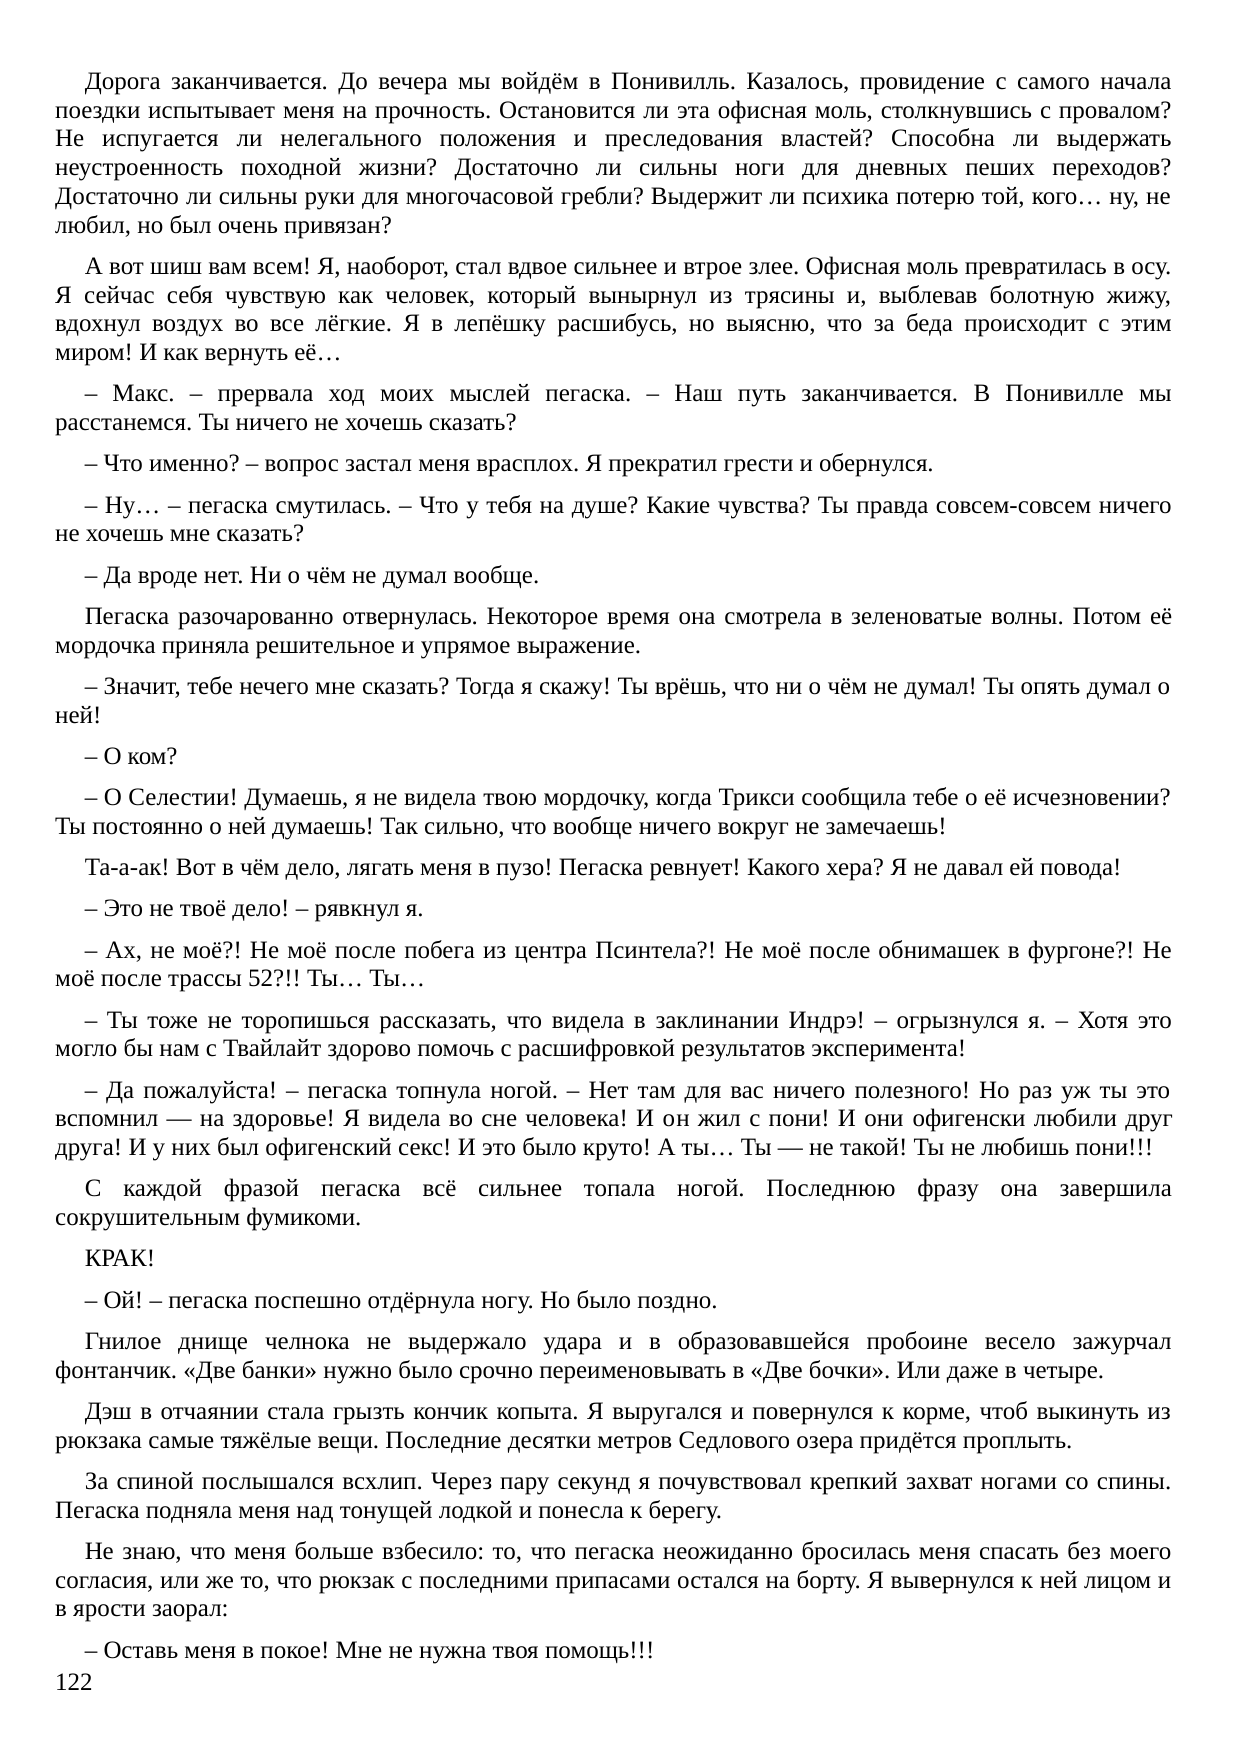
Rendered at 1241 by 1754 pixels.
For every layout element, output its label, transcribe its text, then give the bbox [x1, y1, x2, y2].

text Та-а-ак! Вот в чём дело, лягать меня в пузо! Пегаска ревнует! Какого хера? Я не давал ей повода! [55, 852, 1173, 881]
text Пегаска разочарованно отвернулась. Некоторое время она смотрела в зеленоватые волны. Потом её мордочка приняла решительное и упрямое выражение. [55, 601, 1173, 658]
text За спиной послышался всхлип. Через пару секунд я почувствовал крепкий захват ногами со спины. Пегаска подняла меня над тонущей лодкой и понесла к берегу. [55, 1466, 1173, 1523]
text – Что именно? – вопрос застал меня врасплох. Я прекратил грести и обернулся. [55, 448, 1173, 477]
text – Значит, тебе нечего мне сказать? Тогда я скажу! Ты врёшь, что ни о чём не думал! Ты опять думал о ней! [55, 671, 1173, 728]
text – О Селестии! Думаешь, я не видела твою мордочку, когда Трикси сообщила тебе о её исчезновении? Ты постоянно о ней думаешь! Так сильно, что вообще ничего вокруг не замечаешь! [55, 782, 1173, 840]
text – Макс. – прервала ход моих мыслей пегаска. – Наш путь заканчивается. В Понивилле мы расстанемся. Ты ничего не хочешь сказать? [55, 378, 1173, 436]
text – Оставь меня в покое! Мне не нужна твоя помощь!!! [55, 1635, 1173, 1663]
text – Да вроде нет. Ни о чём не думал вообще. [55, 560, 1173, 588]
text – Да пожалуйста! – пегаска топнула ногой. – Нет там для вас ничего полезного! Но раз уж ты это вспомнил — на здоровье! Я видела во сне человека! И он жил с пони! И они офигенски любили друг друга! И у них был офигенский секс! И это было круто! А ты… Ты — не такой! Ты не любишь пони!!! [55, 1075, 1173, 1161]
text С каждой фразой пегаска всё сильнее топала ногой. Последнюю фразу она завершила сокрушительным фумикоми. [55, 1173, 1173, 1231]
text КРАК! [55, 1243, 1173, 1272]
text – Это не твоё дело! – рявкнул я. [55, 893, 1173, 922]
text – О ком? [55, 741, 1173, 770]
text – Ой! – пегаска поспешно отдёрнула ногу. Но было поздно. [55, 1285, 1173, 1313]
text Дорога заканчивается. До вечера мы войдём в Понивилль. Казалось, провидение с самого начала поездки испытывает меня на прочность. Остановится ли эта офисная моль, столкнувшись с провалом? Не испугается ли нелегального положения и преследования властей? Способна ли выдержать неустроенность походной жизни? Достаточно ли сильны ноги для дневных пеших переходов? Достаточно ли сильны руки для многочасовой гребли? Выдержит ли психика потерю той, кого… ну, не любил, но был очень привязан? [55, 66, 1173, 238]
text – Ах, не моё?! Не моё после побега из центра Псинтела?! Не моё после обнимашек в фургоне?! Не моё после трассы 52?!! Ты… Ты… [55, 935, 1173, 992]
text – Ты тоже не торопишься рассказать, что видела в заклинании Индрэ! – огрызнулся я. – Хотя это могло бы нам с Твайлайт здорово помочь с расшифровкой результатов эксперимента! [55, 1005, 1173, 1062]
text А вот шиш вам всем! Я, наоборот, стал вдвое сильнее и втрое злее. Офисная моль превратилась в осу. Я сейчас себя чувствую как человек, который вынырнул из трясины и, выблевав болотную жижу, вдохнул воздух во все лёгкие. Я в лепёшку расшибусь, но выясню, что за беда происходит с этим миром! И как вернуть её… [55, 251, 1173, 366]
text Гнилое днище челнока не выдержало удара и в образовавшейся пробоине весело зажурчал фонтанчик. «Две банки» нужно было срочно переименовывать в «Две бочки». Или даже в четыре. [55, 1326, 1173, 1383]
text Не знаю, что меня больше взбесило: то, что пегаска неожиданно бросилась меня спасать без моего согласия, или же то, что рюкзак с последними припасами остался на борту. Я вывернулся к ней лицом и в ярости заорал: [55, 1536, 1173, 1622]
text Дэш в отчаянии стала грызть кончик копыта. Я выругался и повернулся к корме, чтоб выкинуть из рюкзака самые тяжёлые вещи. Последние десятки метров Седлового озера придётся проплыть. [55, 1396, 1173, 1453]
text – Ну… – пегаска смутилась. – Что у тебя на душе? Какие чувства? Ты правда совсем-совсем ничего не хочешь мне сказать? [55, 490, 1173, 547]
